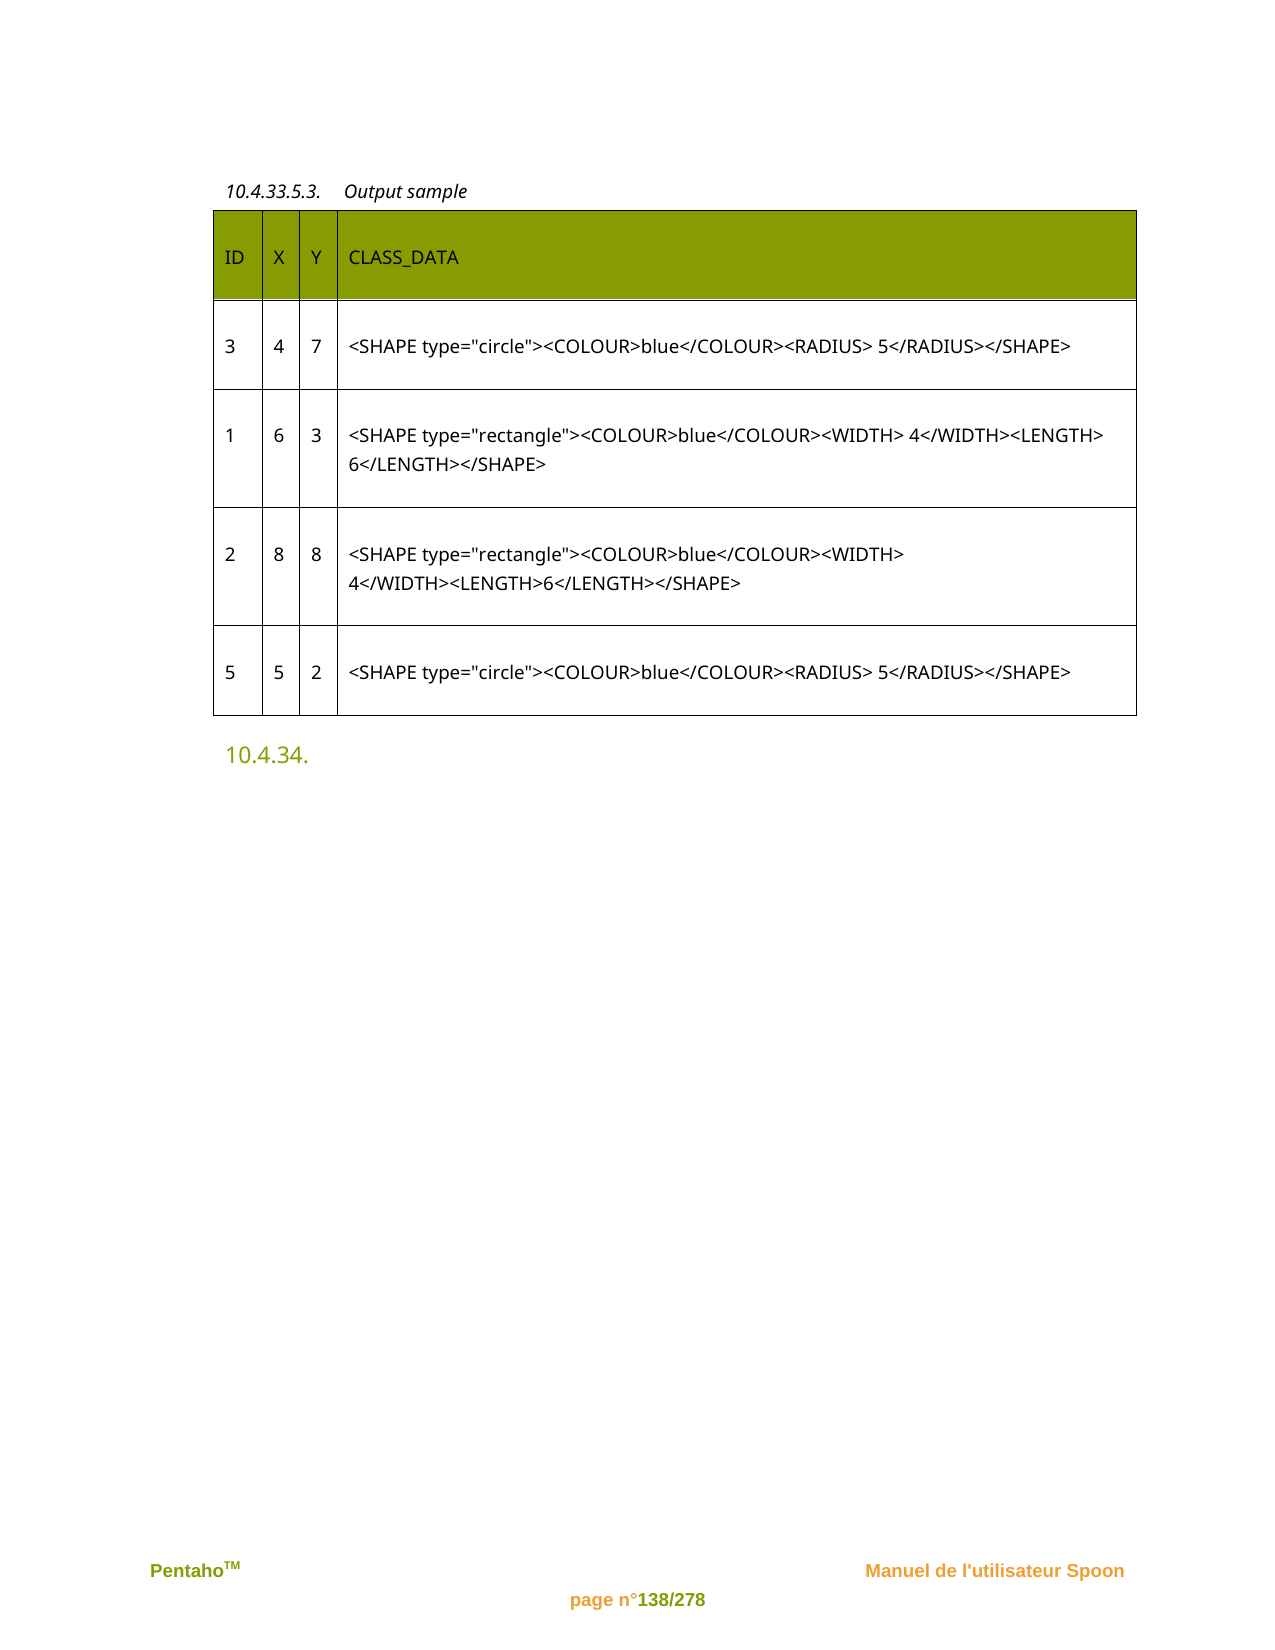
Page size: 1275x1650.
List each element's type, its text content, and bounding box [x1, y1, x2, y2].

table_cell <SHAPE type="circle"><COLOUR>blue</COLOUR><RADIUS> 5</RADIUS></SHAPE> [338, 626, 1136, 714]
table_header CLASS_DATA [338, 211, 1136, 299]
table_header Y [300, 211, 337, 299]
table_cell 5 [263, 626, 299, 714]
table_cell 1 [214, 390, 262, 507]
table_cell 8 [263, 508, 299, 625]
table_cell 3 [214, 301, 262, 389]
table_cell 2 [300, 626, 337, 714]
table_cell 2 [214, 508, 262, 625]
table_cell 8 [300, 508, 337, 625]
subtitle Output sample [225, 175, 1125, 204]
table_cell 5 [214, 626, 262, 714]
table_cell <SHAPE type="rectangle"><COLOUR>blue</COLOUR><WIDTH> 4</WIDTH><LENGTH> 6</LENGTH></SHAPE> [338, 390, 1136, 507]
table_cell <SHAPE type="circle"><COLOUR>blue</COLOUR><RADIUS> 5</RADIUS></SHAPE> [338, 301, 1136, 389]
table_cell 7 [300, 301, 337, 389]
table_cell 3 [300, 390, 337, 507]
table_header ID [214, 211, 262, 299]
table_cell 4 [263, 301, 299, 389]
table_cell 6 [263, 390, 299, 507]
table_header X [263, 211, 299, 299]
table_cell <SHAPE type="rectangle"><COLOUR>blue</COLOUR><WIDTH> 4</WIDTH><LENGTH>6</LENGTH></SHAPE> [338, 508, 1136, 625]
